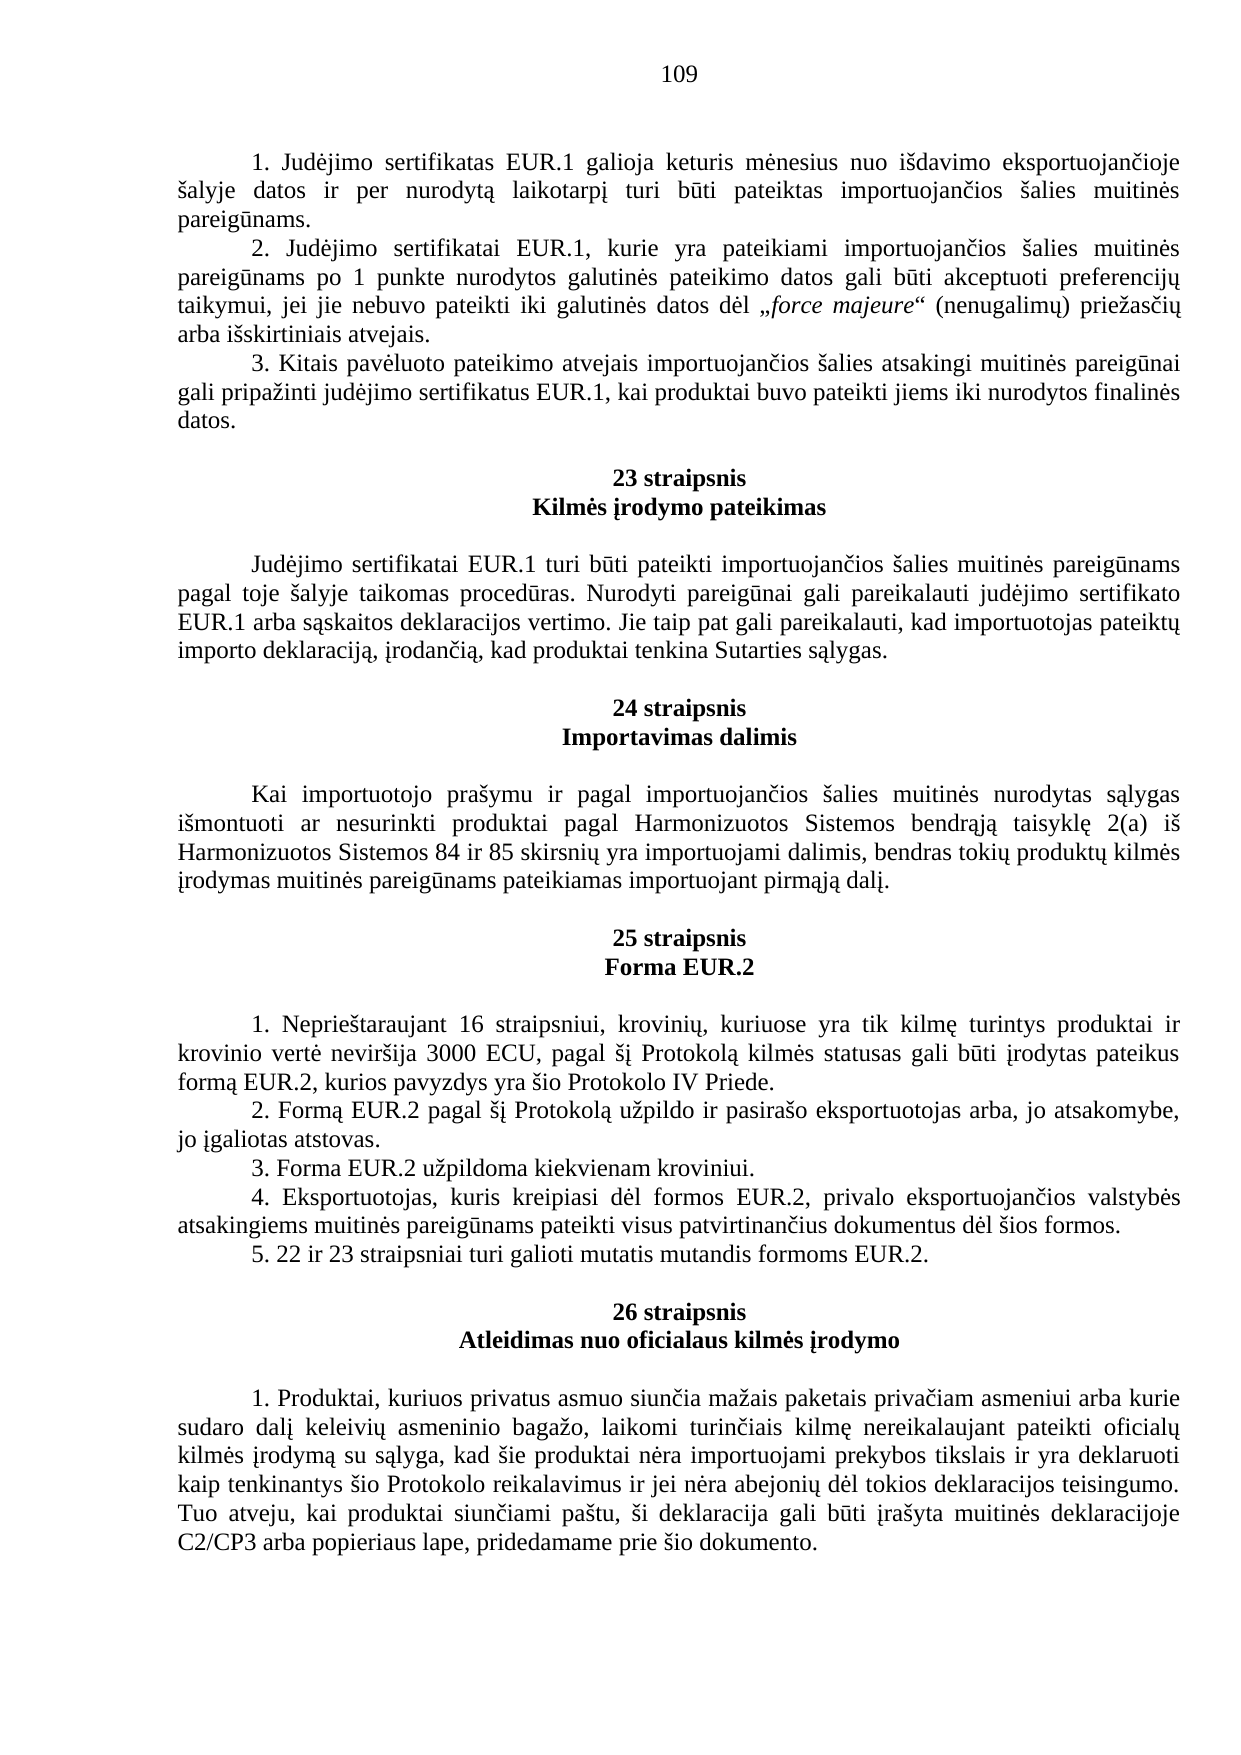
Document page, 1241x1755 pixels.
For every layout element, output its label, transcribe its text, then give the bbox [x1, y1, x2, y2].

text 3. Forma EUR.2 užpildoma kiekvienam kroviniui. [177, 1153, 1181, 1182]
text 26 straipsnis [177, 1297, 1181, 1326]
text 1. Neprieštaraujant 16 straipsniui, krovinių, kuriuose yra tik kilmę turintys produktai ir krovinio vertė neviršija 3000 ECU, pagal šį Protokolą kilmės statusas gali būti įrodytas pateikus formą EUR.2, kurios pavyzdys yra šio Protokolo IV Priede. [177, 1009, 1181, 1096]
text Atleidimas nuo oficialaus kilmės įrodymo [177, 1326, 1181, 1354]
text 3. Kitais pavėluoto pateikimo atvejais importuojančios šalies atsakingi muitinės pareigūnai gali pripažinti judėjimo sertifikatus EUR.1, kai produktai buvo pateikti jiems iki nurodytos finalinės datos. [177, 348, 1181, 434]
text 4. Eksportuotojas, kuris kreipiasi dėl formos EUR.2, privalo eksportuojančios valstybės atsakingiems muitinės pareigūnams pateikti visus patvirtinančius dokumentus dėl šios formos. [177, 1182, 1181, 1239]
text Importavimas dalimis [177, 722, 1181, 751]
text 1. Judėjimo sertifikatas EUR.1 galioja keturis mėnesius nuo išdavimo eksportuojančioje šalyje datos ir per nurodytą laikotarpį turi būti pateiktas importuojančios šalies muitinės pareigūnams. [177, 147, 1181, 233]
text Kilmės įrodymo pateikimas [177, 492, 1181, 521]
text 2. Formą EUR.2 pagal šį Protokolą užpildo ir pasirašo eksportuotojas arba, jo atsakomybe, jo įgaliotas atstovas. [177, 1096, 1181, 1153]
text 2. Judėjimo sertifikatai EUR.1, kurie yra pateikiami importuojančios šalies muitinės pareigūnams po 1 punkte nurodytos galutinės pateikimo datos gali būti akceptuoti preferencijų taikymui, jei jie nebuvo pateikti iki galutinės datos dėl „force majeure“ (nenugalimų) priežasčių arba išskirtiniais atvejais. [177, 233, 1181, 348]
text 1. Produktai, kuriuos privatus asmuo siunčia mažais paketais privačiam asmeniui arba kurie sudaro dalį keleivių asmeninio bagažo, laikomi turinčiais kilmę nereikalaujant pateikti oficialų kilmės įrodymą su sąlyga, kad šie produktai nėra importuojami prekybos tikslais ir yra deklaruoti kaip tenkinantys šio Protokolo reikalavimus ir jei nėra abejonių dėl tokios deklaracijos teisingumo. Tuo atveju, kai produktai siunčiami paštu, ši deklaracija gali būti įrašyta muitinės deklaracijoje C2/CP3 arba popieriaus lape, pridedamame prie šio dokumento. [177, 1383, 1181, 1556]
text Kai importuotojo prašymu ir pagal importuojančios šalies muitinės nurodytas sąlygas išmontuoti ar nesurinkti produktai pagal Harmonizuotos Sistemos bendrąją taisyklę 2(a) iš Harmonizuotos Sistemos 84 ir 85 skirsnių yra importuojami dalimis, bendras tokių produktų kilmės įrodymas muitinės pareigūnams pateikiamas importuojant pirmąją dalį. [177, 779, 1181, 894]
text 25 straipsnis [177, 923, 1181, 952]
text 24 straipsnis [177, 693, 1181, 722]
text Judėjimo sertifikatai EUR.1 turi būti pateikti importuojančios šalies muitinės pareigūnams pagal toje šalyje taikomas procedūras. Nurodyti pareigūnai gali pareikalauti judėjimo sertifikato EUR.1 arba sąskaitos deklaracijos vertimo. Jie taip pat gali pareikalauti, kad importuotojas pateiktų importo deklaraciją, įrodančią, kad produktai tenkina Sutarties sąlygas. [177, 549, 1181, 664]
text 5. 22 ir 23 straipsniai turi galioti mutatis mutandis formoms EUR.2. [177, 1239, 1181, 1268]
text Forma EUR.2 [177, 952, 1181, 981]
text 23 straipsnis [177, 463, 1181, 492]
